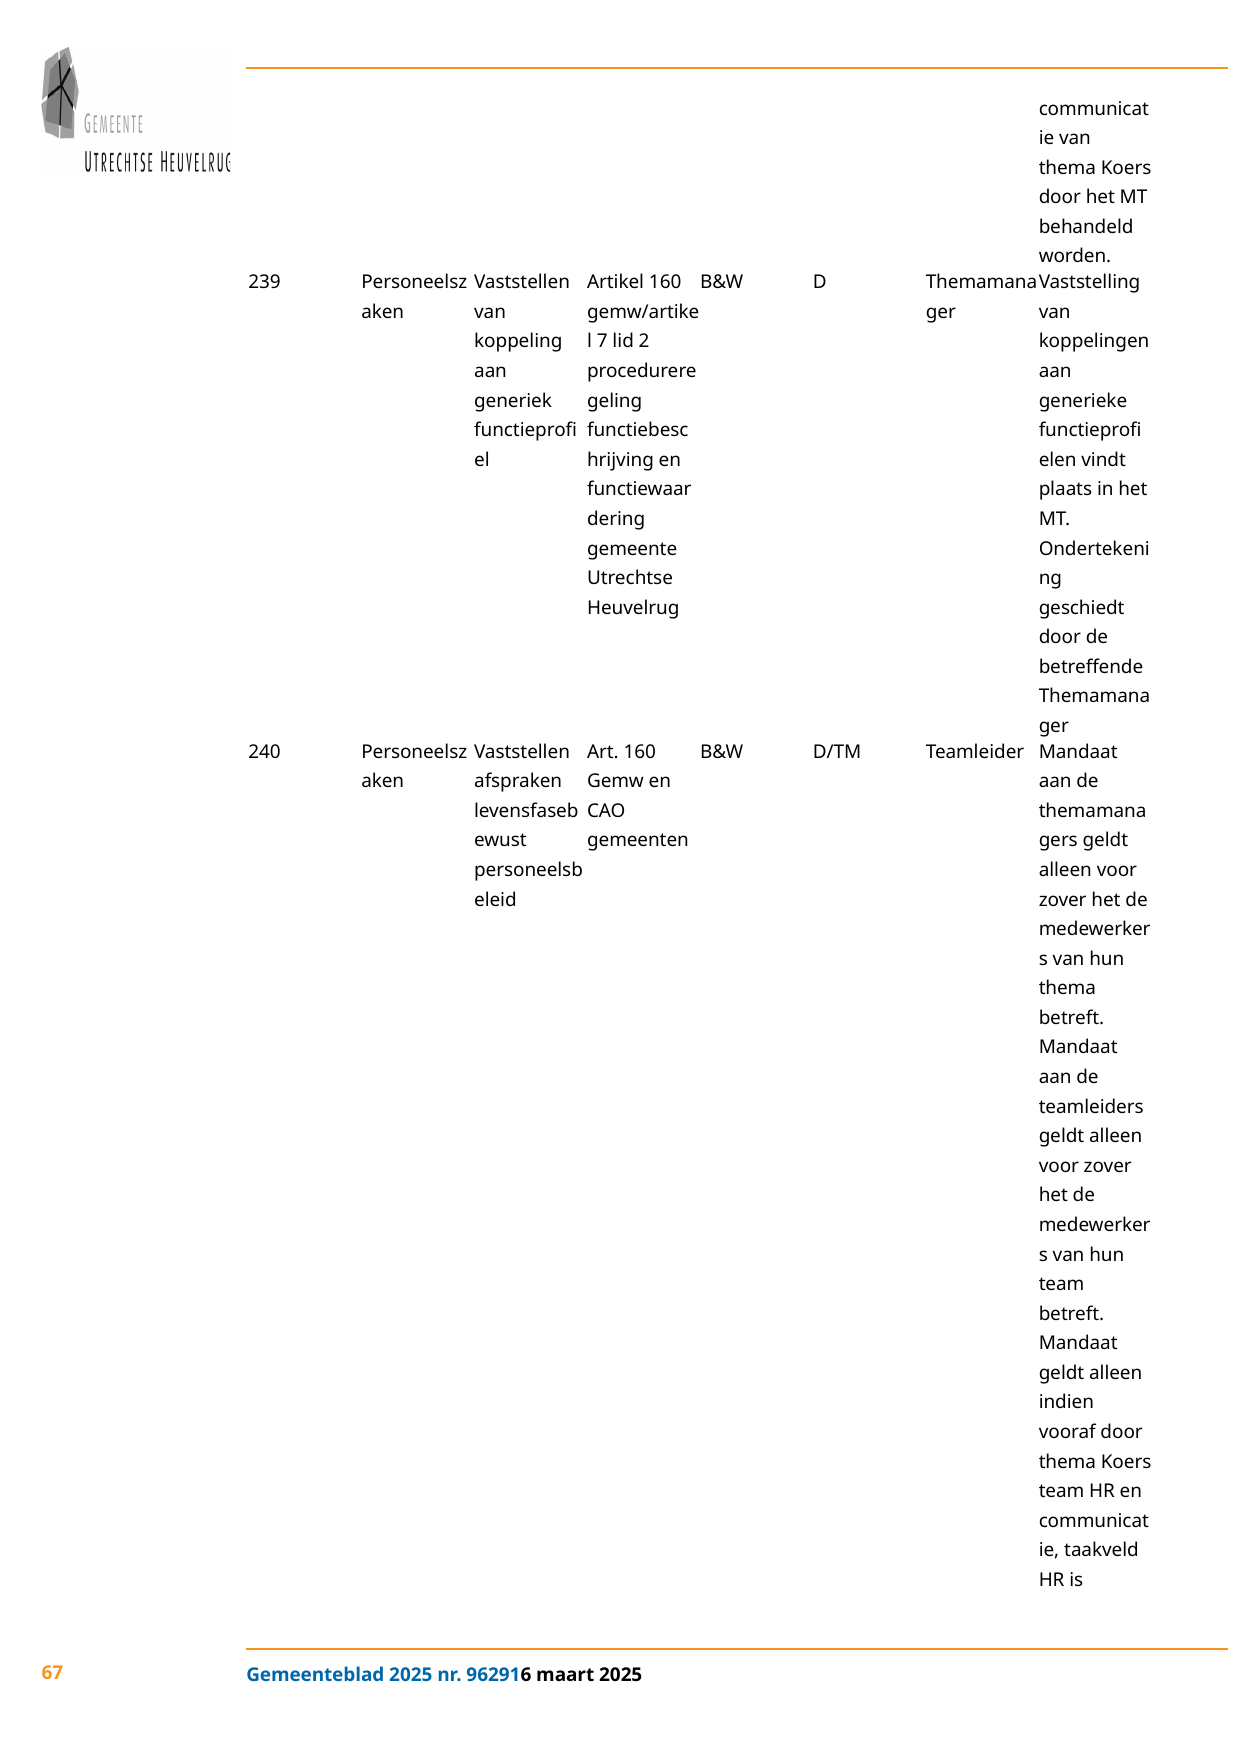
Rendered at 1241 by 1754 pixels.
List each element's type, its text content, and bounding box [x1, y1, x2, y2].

picture [41, 47, 231, 172]
table_cell 239 [248, 269, 361, 738]
table_cell communicatie van thema Koers door het MT behandeld worden. [1039, 95, 1152, 268]
table_cell [248, 95, 361, 268]
table_cell B&W [700, 269, 813, 738]
table_cell Vaststelling van koppelingen aan generieke functieprofielen vindt plaats in het MT. Ondertekening geschiedt door de betreffende Themamanager [1039, 269, 1152, 738]
table_cell D/TM [813, 738, 926, 1592]
table_cell Vaststellen afspraken levensfasebewust personeelsbeleid [474, 738, 587, 1592]
table_cell Teamleider [926, 738, 1038, 1592]
table_cell [700, 95, 813, 268]
table_cell [926, 95, 1038, 268]
table_cell Personeelszaken [361, 269, 474, 738]
table_cell [813, 95, 926, 268]
table_cell Artikel 160 gemw/artikel 7 lid 2 procedureregeling functiebeschrijving en functiewaardering gemeente Utrechtse Heuvelrug [587, 269, 700, 738]
table_cell Mandaat aan de themamanagers geldt alleen voor zover het de medewerkers van hun thema betreft. Mandaat aan de teamleiders geldt alleen voor zover het de medewerkers van hun team betreft. Mandaat geldt alleen indien vooraf door thema Koers team HR en communicatie, taakveld HR is [1039, 738, 1152, 1592]
table_cell [361, 95, 474, 268]
table_cell Themamanager [926, 269, 1038, 738]
table_cell D [813, 269, 926, 738]
table_cell [474, 95, 587, 268]
table_cell [587, 95, 700, 268]
table_cell Vaststellen van koppeling aan generiek functieprofiel [474, 269, 587, 738]
table_cell Personeelszaken [361, 738, 474, 1592]
table_cell B&W [700, 738, 813, 1592]
table_cell Art. 160 Gemw en CAO gemeenten [587, 738, 700, 1592]
table_cell 240 [248, 738, 361, 1592]
